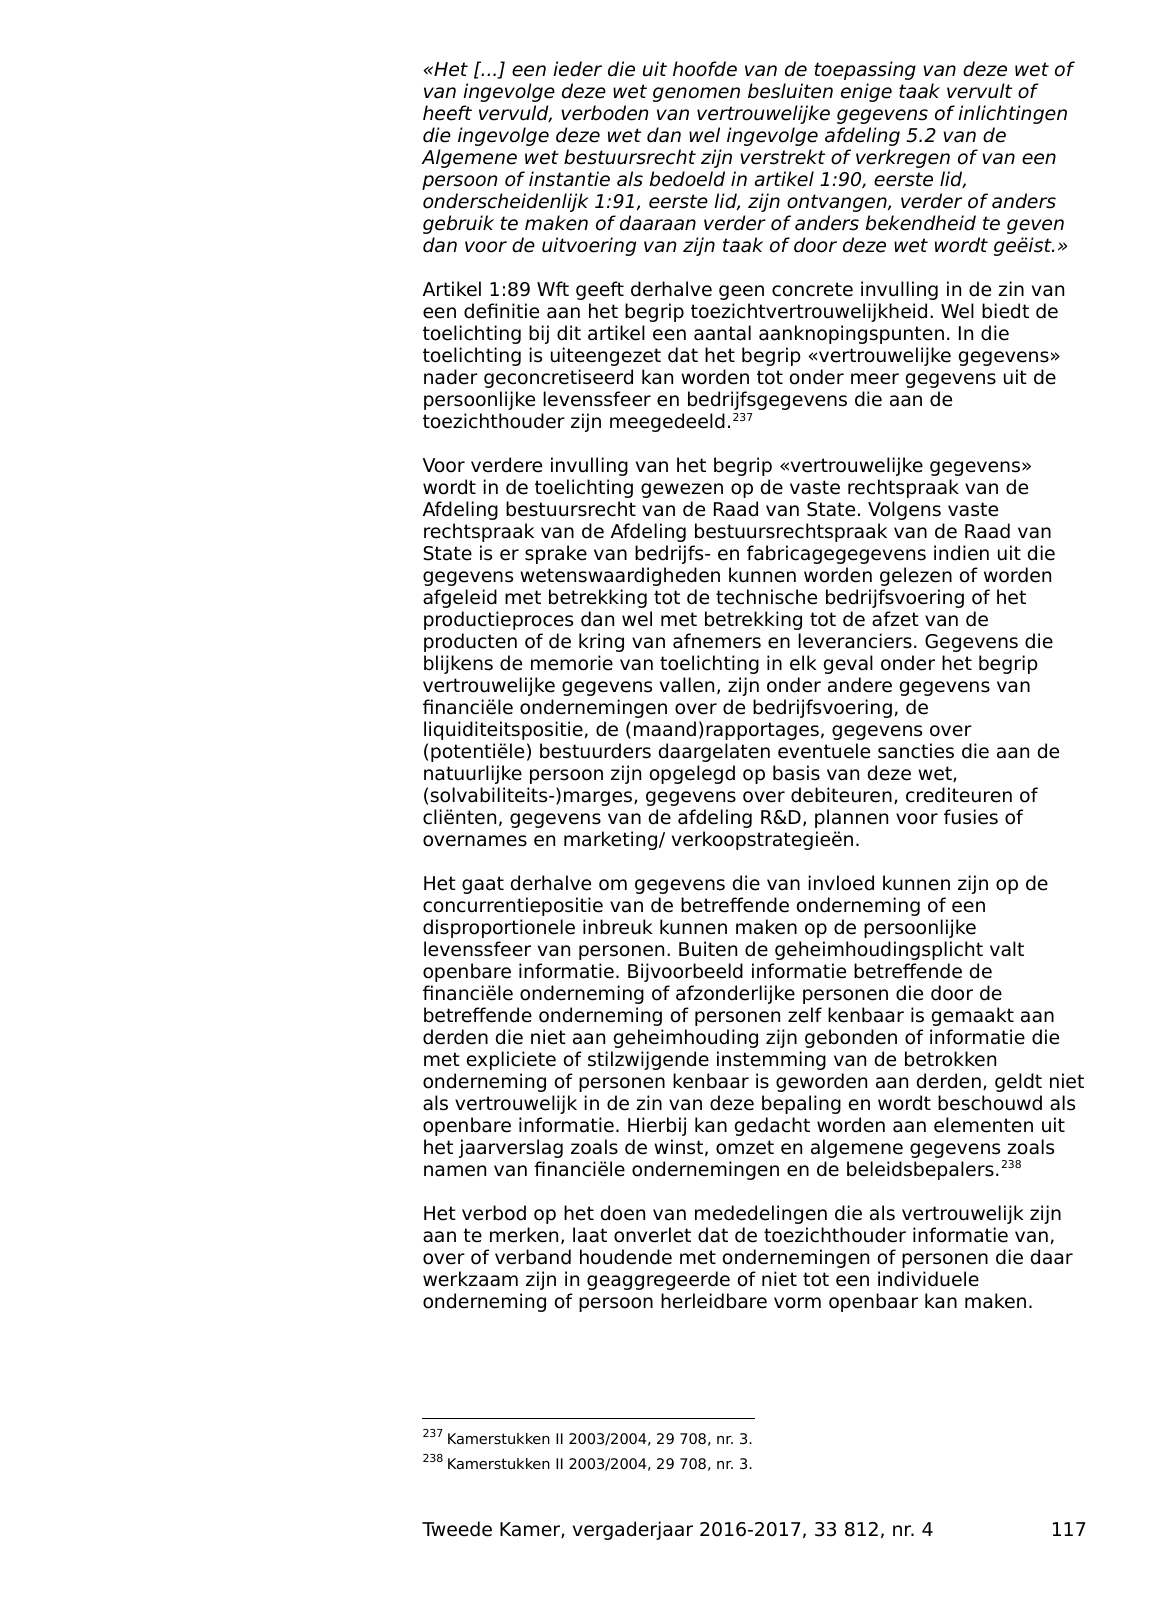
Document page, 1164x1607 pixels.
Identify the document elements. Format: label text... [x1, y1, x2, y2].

text Voor verdere invulling van het begrip «vertrouwelijke gegevens» wordt in de toelichting gewezen op de vaste rechtspraak van de Afdeling bestuursrecht van de Raad van State. Volgens vaste rechtspraak van de Afdeling bestuursrechtspraak van de Raad van State is er sprake van bedrijfs- en fabricagegegevens indien uit die gegevens wetenswaardigheden kunnen worden gelezen of worden afgeleid met betrekking tot de technische bedrijfsvoering of het productieproces dan wel met betrekking tot de afzet van de producten of de kring van afnemers en leveranciers. Gegevens die blijkens de memorie van toelichting in elk geval onder het begrip vertrouwelijke gegevens vallen, zijn onder andere gegevens van financiële ondernemingen over de bedrijfsvoering, de liquiditeitspositie, de (maand)rapportages, gegevens over (potentiële) bestuurders daargelaten eventuele sancties die aan de natuurlijke persoon zijn opgelegd op basis van deze wet, (solvabiliteits-)marges, gegevens over debiteuren, crediteuren of cliënten, gegevens van de afdeling R&D, plannen voor fusies of overnames en marketing/ verkoopstrategieën. [422, 455, 1087, 851]
text «Het [...] een ieder die uit hoofde van de toepassing van deze wet of van ingevolge deze wet genomen besluiten enige taak vervult of heeft vervuld, verboden van vertrouwelijke gegevens of inlichtingen die ingevolge deze wet dan wel ingevolge afdeling 5.2 van de Algemene wet bestuursrecht zijn verstrekt of verkregen of van een persoon of instantie als bedoeld in artikel 1:90, eerste lid, onderscheidenlijk 1:91, eerste lid, zijn ontvangen, verder of anders gebruik te maken of daaraan verder of anders bekendheid te geven dan voor de uitvoering van zijn taak of door deze wet wordt geëist.» [422, 59, 1087, 257]
text Artikel 1:89 Wft geeft derhalve geen concrete invulling in de zin van een definitie aan het begrip toezichtvertrouwelijkheid. Wel biedt de toelichting bij dit artikel een aantal aanknopingspunten. In die toelichting is uiteengezet dat het begrip «vertrouwelijke gegevens» nader geconcretiseerd kan worden tot onder meer gegevens uit de persoonlijke levenssfeer en bedrijfsgegevens die aan de toezichthouder zijn meegedeeld. [422, 279, 1087, 433]
text Kamerstukken II 2003/2004, 29 708, nr. 3. [422, 1427, 1087, 1449]
text Kamerstukken II 2003/2004, 29 708, nr. 3. [422, 1452, 1087, 1474]
text Het verbod op het doen van mededelingen die als vertrouwelijk zijn aan te merken, laat onverlet dat de toezichthouder informatie van, over of verband houdende met ondernemingen of personen die daar werkzaam zijn in geaggregeerde of niet tot een individuele onderneming of persoon herleidbare vorm openbaar kan maken. [422, 1203, 1087, 1313]
text Het gaat derhalve om gegevens die van invloed kunnen zijn op de concurrentiepositie van de betreffende onderneming of een disproportionele inbreuk kunnen maken op de persoonlijke levenssfeer van personen. Buiten de geheimhoudingsplicht valt openbare informatie. Bijvoorbeeld informatie betreffende de financiële onderneming of afzonderlijke personen die door de betreffende onderneming of personen zelf kenbaar is gemaakt aan derden die niet aan geheimhouding zijn gebonden of informatie die met expliciete of stilzwijgende instemming van de betrokken onderneming of personen kenbaar is geworden aan derden, geldt niet als vertrouwelijk in de zin van deze bepaling en wordt beschouwd als openbare informatie. Hierbij kan gedacht worden aan elementen uit het jaarverslag zoals de winst, omzet en algemene gegevens zoals namen van financiële ondernemingen en de beleidsbepalers. [422, 873, 1087, 1181]
